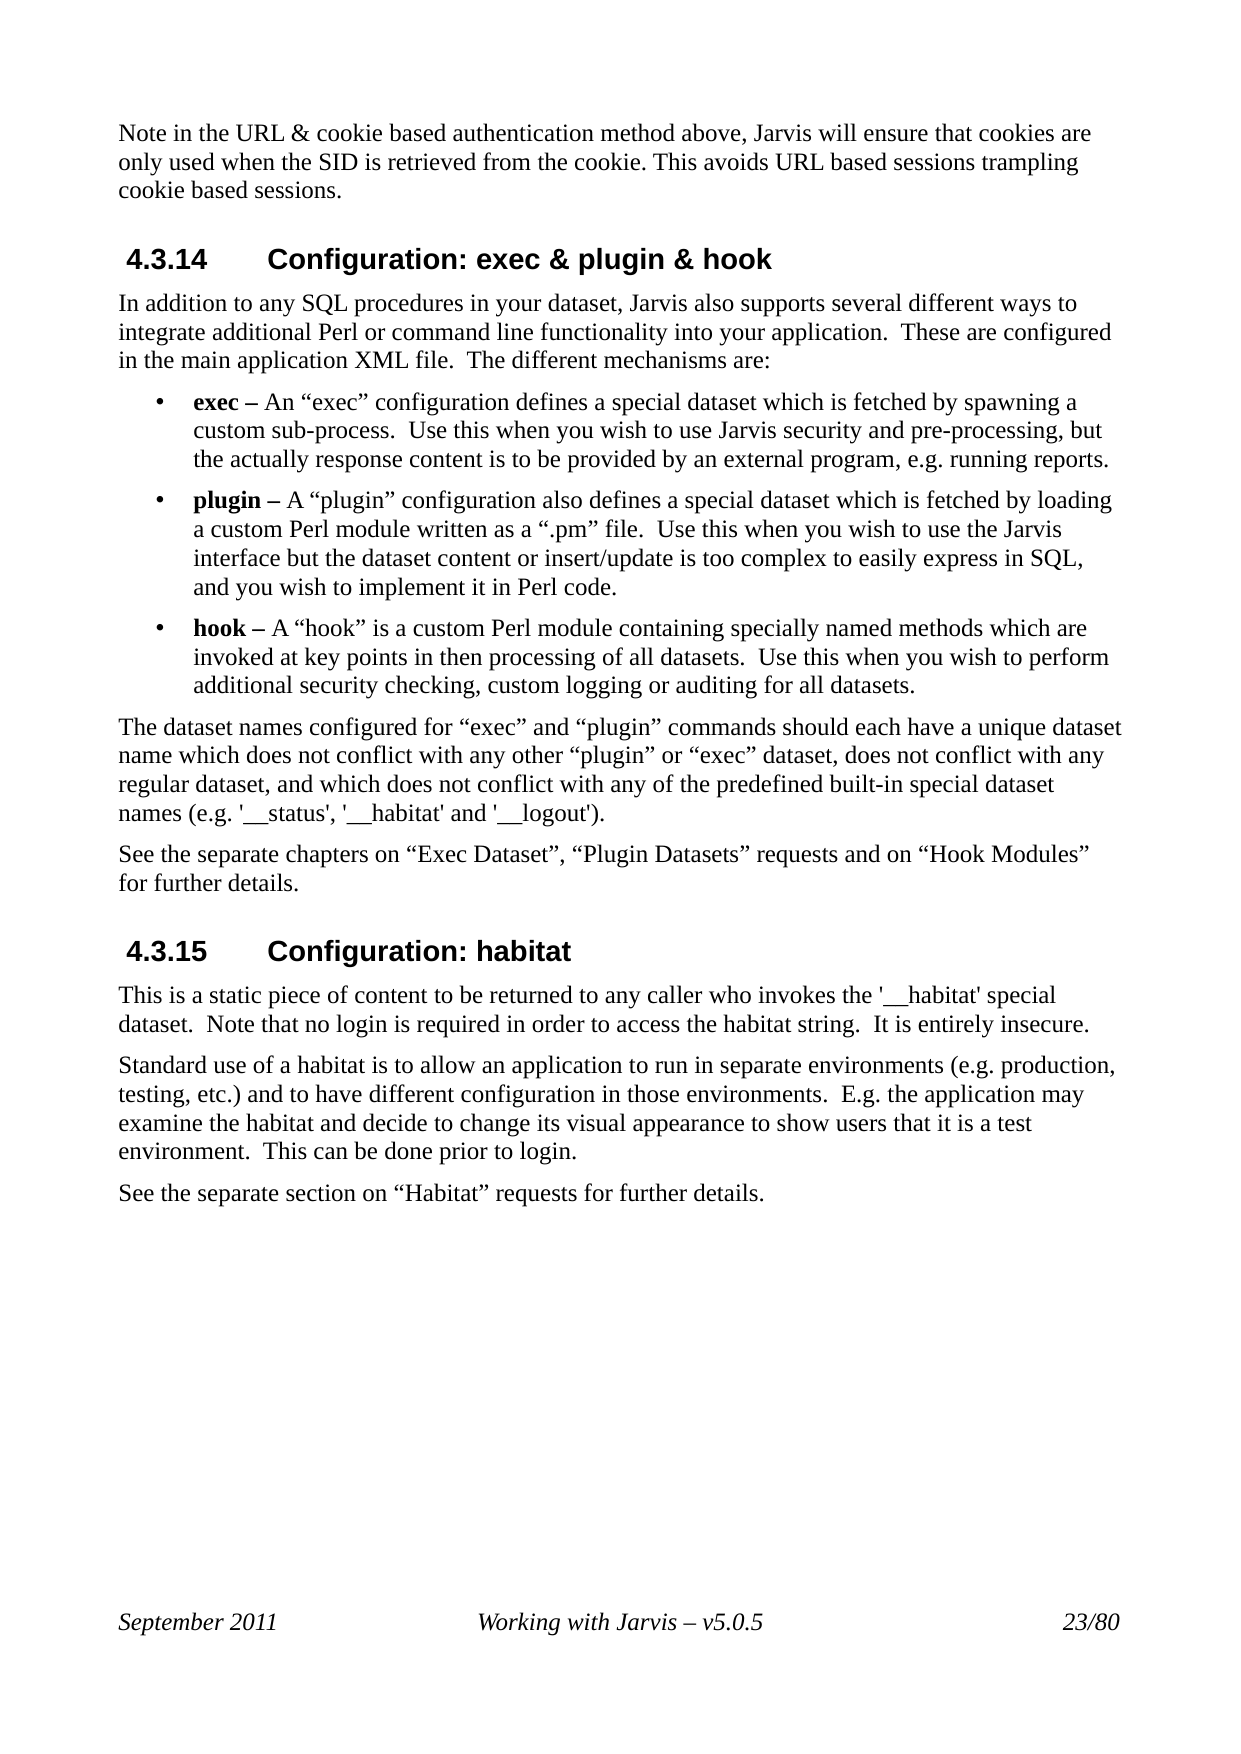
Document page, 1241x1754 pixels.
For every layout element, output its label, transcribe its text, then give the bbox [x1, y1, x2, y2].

text In addition to any SQL procedures in your dataset, Jarvis also supports several different ways to integrate additional Perl or command line functionality into your application. These are configured in the main application XML file. The different mechanisms are: [118, 288, 1122, 374]
text Note in the URL & cookie based authentication method above, Jarvis will ensure that cookies are only used when the SID is retrieved from the cookie. This avoids URL based sessions trampling cookie based sessions. [118, 118, 1122, 204]
subtitle Configuration: habitat [118, 934, 1122, 968]
list plugin – A “plugin” configuration also defines a special dataset which is fetched by loading a custom Perl module written as a “.pm” file. Use this when you wish to use the Jarvis interface but the dataset content or insert/update is too complex to easily express in SQL, and you wish to implement it in Perl code. [156, 485, 1122, 600]
list hook – A “hook” is a custom Perl module containing specially named methods which are invoked at key points in then processing of all datasets. Use this when you wish to perform additional security checking, custom logging or auditing for all datasets. [156, 613, 1122, 699]
text This is a static piece of content to be returned to any caller who invokes the '__habitat' special dataset. Note that no login is required in order to access the habitat string. It is entirely insecure. [118, 980, 1122, 1038]
text Standard use of a habitat is to allow an application to run in separate environments (e.g. production, testing, etc.) and to have different configuration in those environments. E.g. the application may examine the habitat and decide to change its visual appearance to show users that it is a test environment. This can be done prior to login. [118, 1050, 1122, 1165]
text The dataset names configured for “exec” and “plugin” commands should each have a unique dataset name which does not conflict with any other “plugin” or “exec” dataset, does not conflict with any regular dataset, and which does not conflict with any of the predefined built-in special dataset names (e.g. '__status', '__habitat' and '__logout'). [118, 712, 1122, 827]
list exec – An “exec” configuration defines a special dataset which is fetched by spawning a custom sub-process. Use this when you wish to use Jarvis security and pre-processing, but the actually response content is to be provided by an external program, e.g. running reports. [156, 387, 1122, 473]
text See the separate section on “Habitat” requests for further details. [118, 1178, 1122, 1206]
text See the separate chapters on “Exec Dataset”, “Plugin Datasets” requests and on “Hook Modules” for further details. [118, 839, 1122, 897]
subtitle Configuration: exec & plugin & hook [118, 242, 1122, 275]
